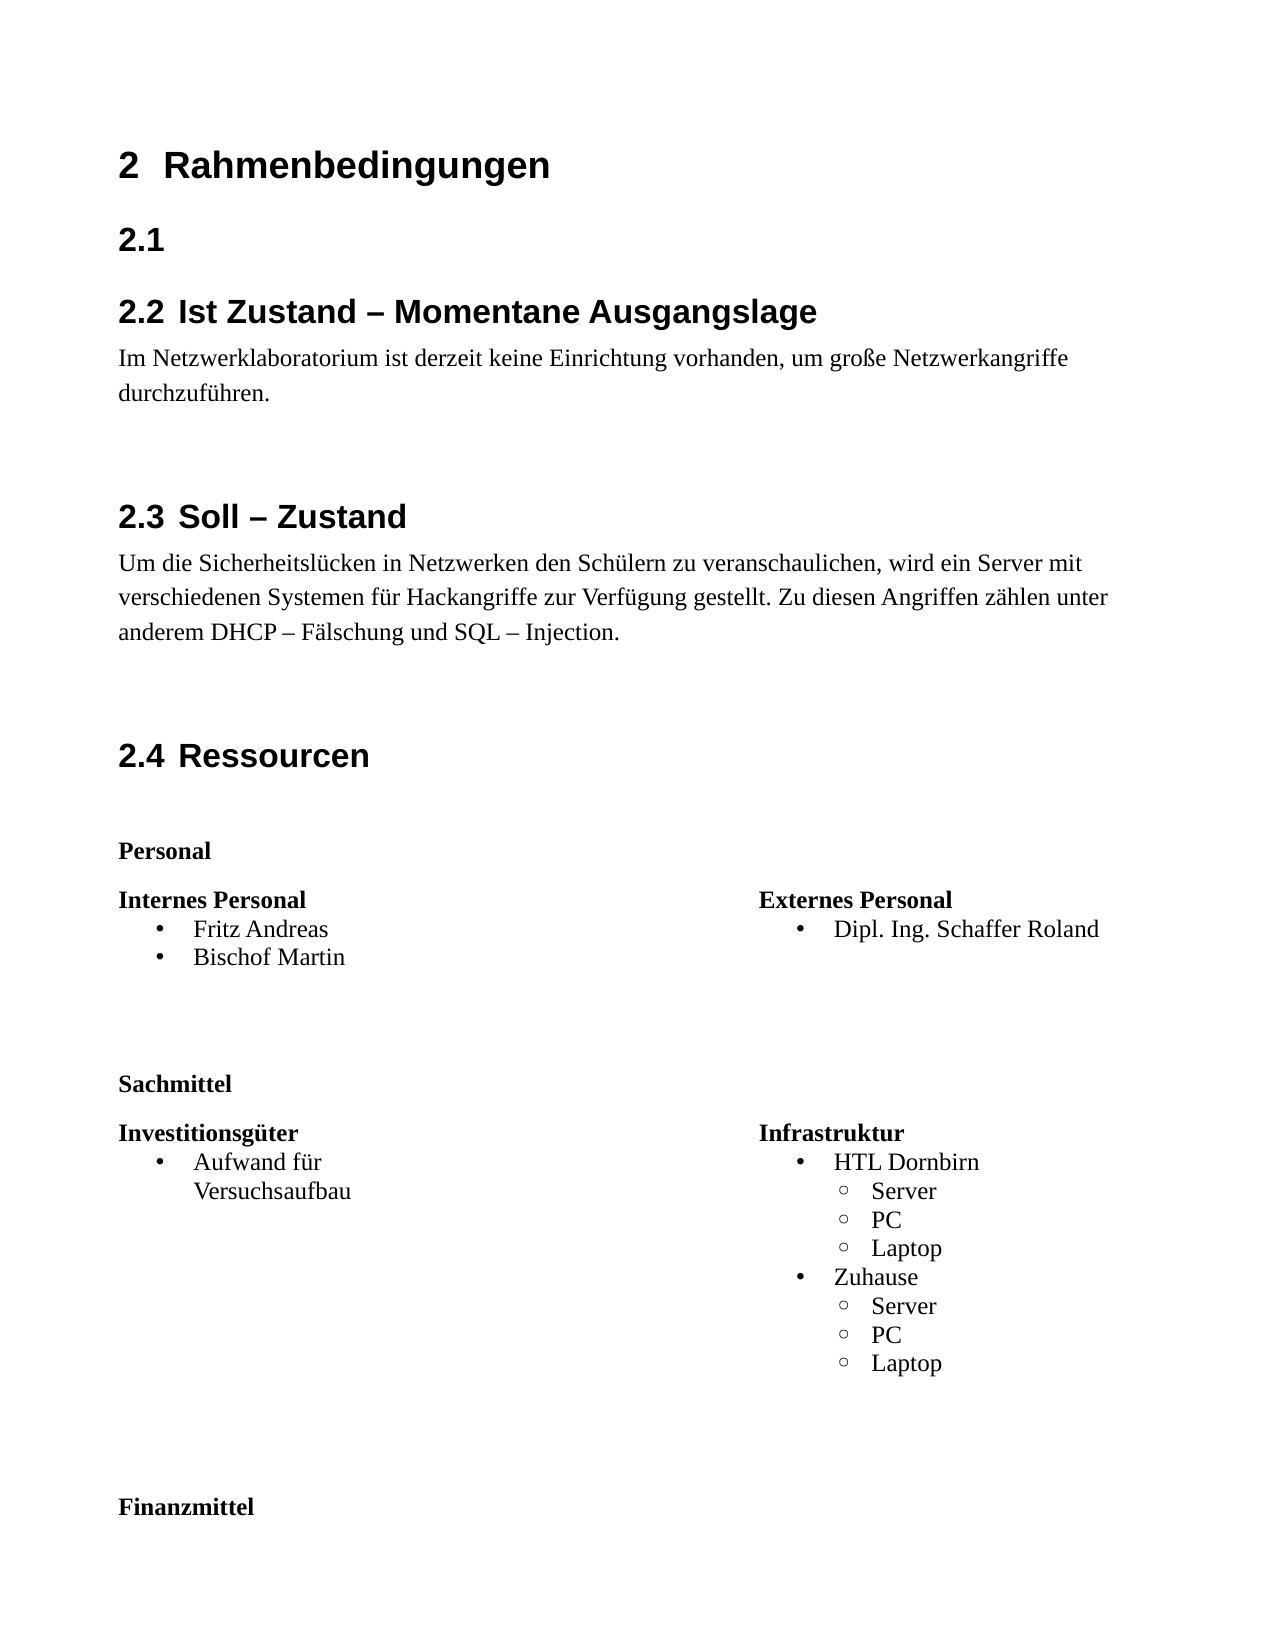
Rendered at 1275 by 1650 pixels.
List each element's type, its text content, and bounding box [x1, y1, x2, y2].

table_cell [464, 1262, 759, 1377]
table_cell [464, 943, 759, 971]
table_cell [759, 1377, 1157, 1406]
table_cell [118, 1377, 464, 1406]
table_header [464, 885, 759, 914]
table_cell [464, 1377, 759, 1406]
table_cell Bischof Martin [118, 943, 464, 971]
subtitle Soll – Zustand [118, 497, 1157, 535]
table_cell [759, 943, 1157, 971]
table_cell [464, 1147, 759, 1262]
table_cell Aufwand für Versuchsaufbau [118, 1147, 464, 1262]
table_cell [118, 1262, 464, 1377]
table_header Infrastruktur [759, 1119, 1157, 1147]
table_header Investitionsgüter [118, 1119, 464, 1147]
table_cell Fritz Andreas [118, 914, 464, 942]
table_header Externes Personal [759, 885, 1157, 914]
table_cell HTL Dornbirn Server PC Laptop [759, 1147, 1157, 1262]
text Sachmittel [118, 1069, 1157, 1098]
text Finanzmittel [118, 1492, 1157, 1521]
table_header [464, 1119, 759, 1147]
text Personal [118, 836, 1157, 865]
table_cell [464, 914, 759, 942]
table_header Internes Personal [118, 885, 464, 914]
text Um die Sicherheitslücken in Netzwerken den Schülern zu veranschaulichen, wird ein Server mit verschiedenen Systemen für Hackangriffe zur Verfügung gestellt. Zu diesen Angriffen zählen unter anderem DHCP – Fälschung und SQL – Injection. [118, 548, 1157, 646]
subtitle Ist Zustand – Momentane Ausgangslage [118, 292, 1157, 331]
subtitle Ressourcen [118, 736, 1157, 774]
table_cell Zuhause Server PC Laptop [759, 1262, 1157, 1377]
text Im Netzwerklaboratorium ist derzeit keine Einrichtung vorhanden, um große Netzwerkangriffe durchzuführen. [118, 343, 1157, 406]
table_cell Dipl. Ing. Schaffer Roland [759, 914, 1157, 942]
subtitle Rahmenbedingungen [118, 143, 1157, 187]
